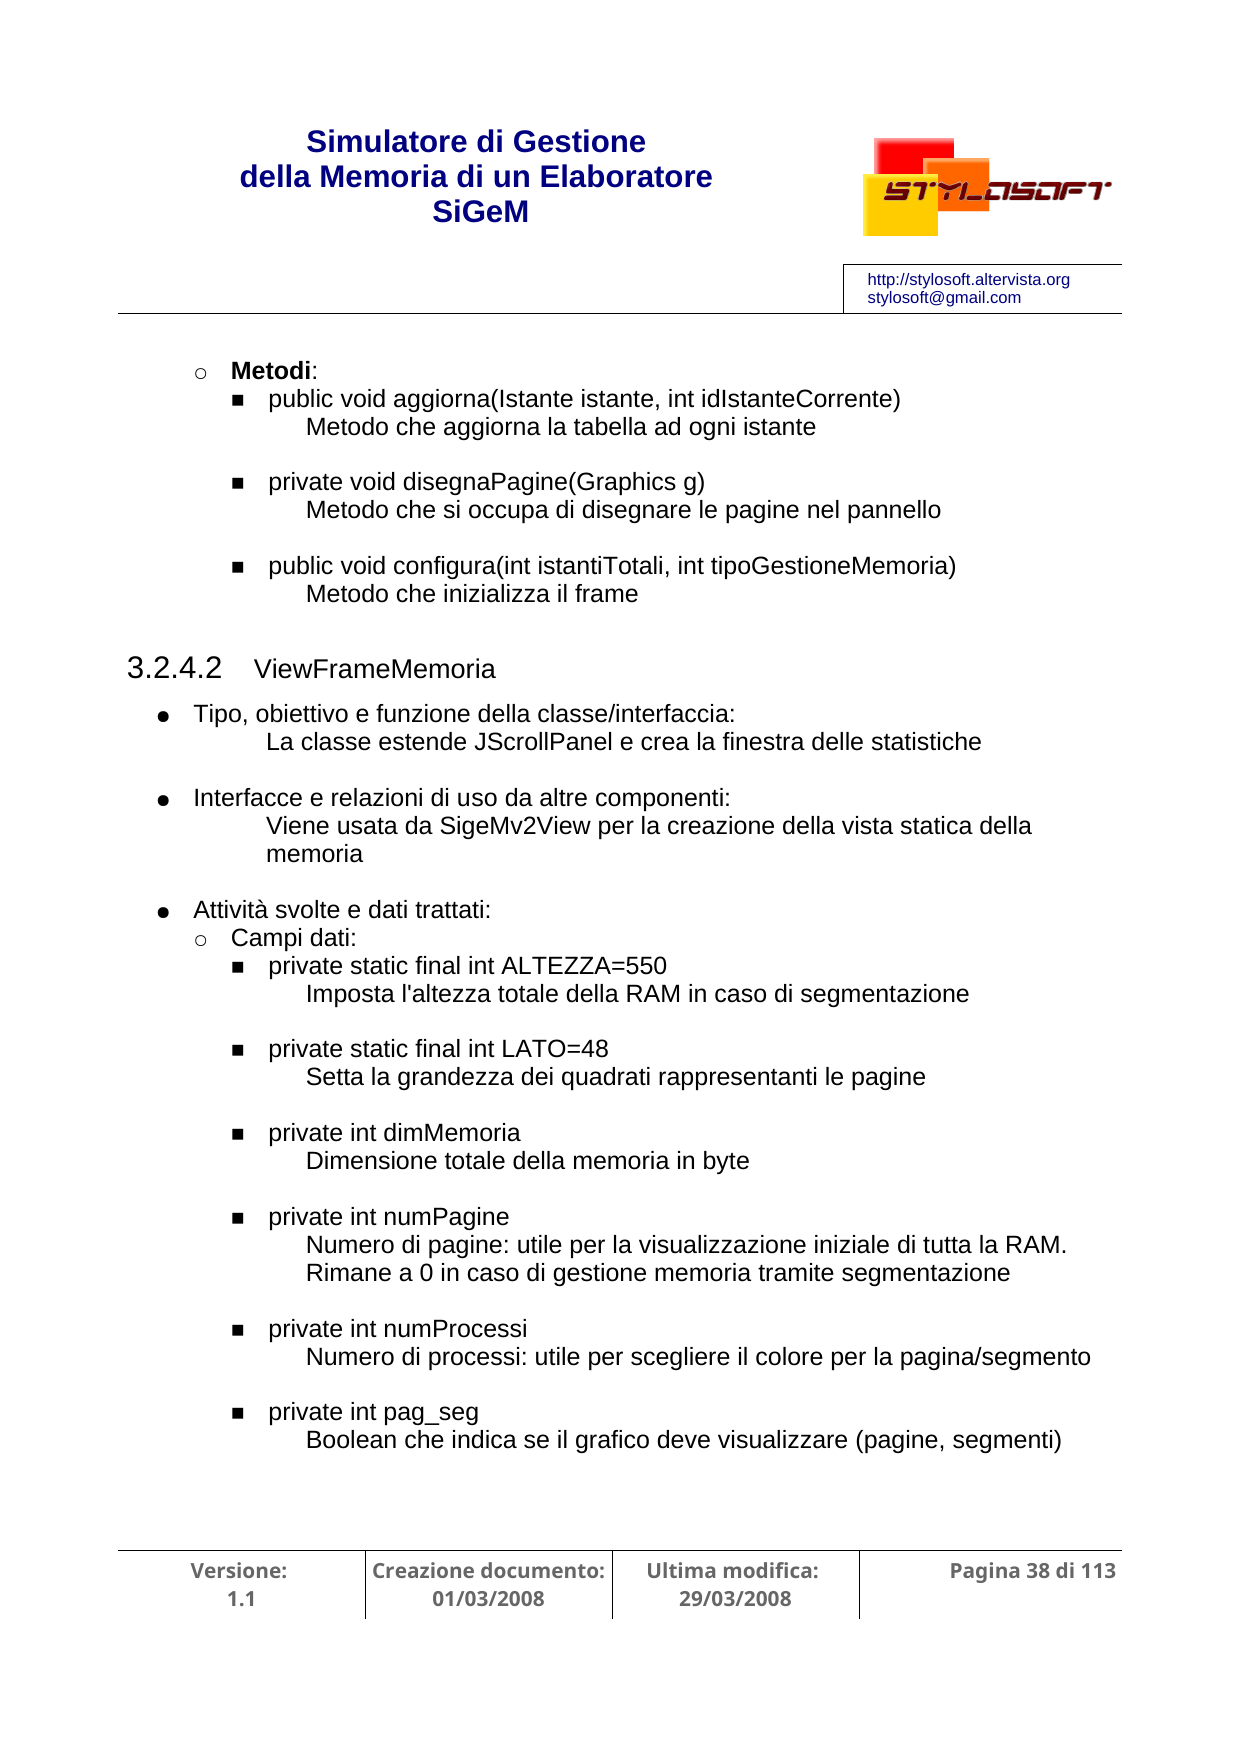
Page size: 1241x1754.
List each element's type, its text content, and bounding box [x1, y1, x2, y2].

list Metodi: [193, 357, 1122, 384]
list public void aggiorna(Istante istante, int idIstanteCorrente) [231, 384, 1122, 412]
list public void configura(int istantiTotali, int tipoGestioneMemoria) [231, 552, 1122, 580]
picture [848, 123, 1117, 247]
list Tipo, obiettivo e funzione della classe/interfaccia: [156, 700, 1122, 728]
list Numero di processi: utile per scegliere il colore per la pagina/segmento [268, 1342, 1122, 1370]
list private int numPagine [231, 1203, 1122, 1231]
list Interfacce e relazioni di uso da altre componenti: [156, 784, 1122, 812]
list Imposta l'altezza totale della RAM in caso di segmentazione [268, 979, 1122, 1007]
list Metodo che si occupa di disegnare le pagine nel pannello [268, 496, 1122, 524]
list private static final int ALTEZZA=550 [231, 951, 1122, 979]
list Metodo che aggiorna la tabella ad ogni istante [268, 412, 1122, 440]
list private int numProcessi [231, 1314, 1122, 1342]
list Attività svolte e dati trattati: [156, 896, 1122, 923]
list Dimensione totale della memoria in byte [268, 1147, 1122, 1175]
list Rimane a 0 in caso di gestione memoria tramite segmentazione [268, 1258, 1122, 1286]
list Setta la grandezza dei quadrati rappresentanti le pagine [268, 1063, 1122, 1091]
list La classe estende JScrollPanel e crea la finestra delle statistiche [156, 728, 1122, 756]
list private int dimMemoria [231, 1119, 1122, 1147]
list private static final int LATO=48 [231, 1035, 1122, 1063]
list private void disegnaPagine(Graphics g) [231, 468, 1122, 496]
list Metodo che inizializza il frame [268, 580, 1122, 608]
list Viene usata da SigeMv2View per la creazione della vista statica della memoria [156, 812, 1122, 868]
list Boolean che indica se il grafico deve visualizzare (pagine, segmenti) [268, 1426, 1122, 1454]
list Campi dati: [193, 923, 1122, 951]
subtitle ViewFrameMemoria [118, 651, 1122, 685]
list private int pag_seg [231, 1398, 1122, 1426]
list Numero di pagine: utile per la visualizzazione iniziale di tutta la RAM. [268, 1231, 1122, 1258]
